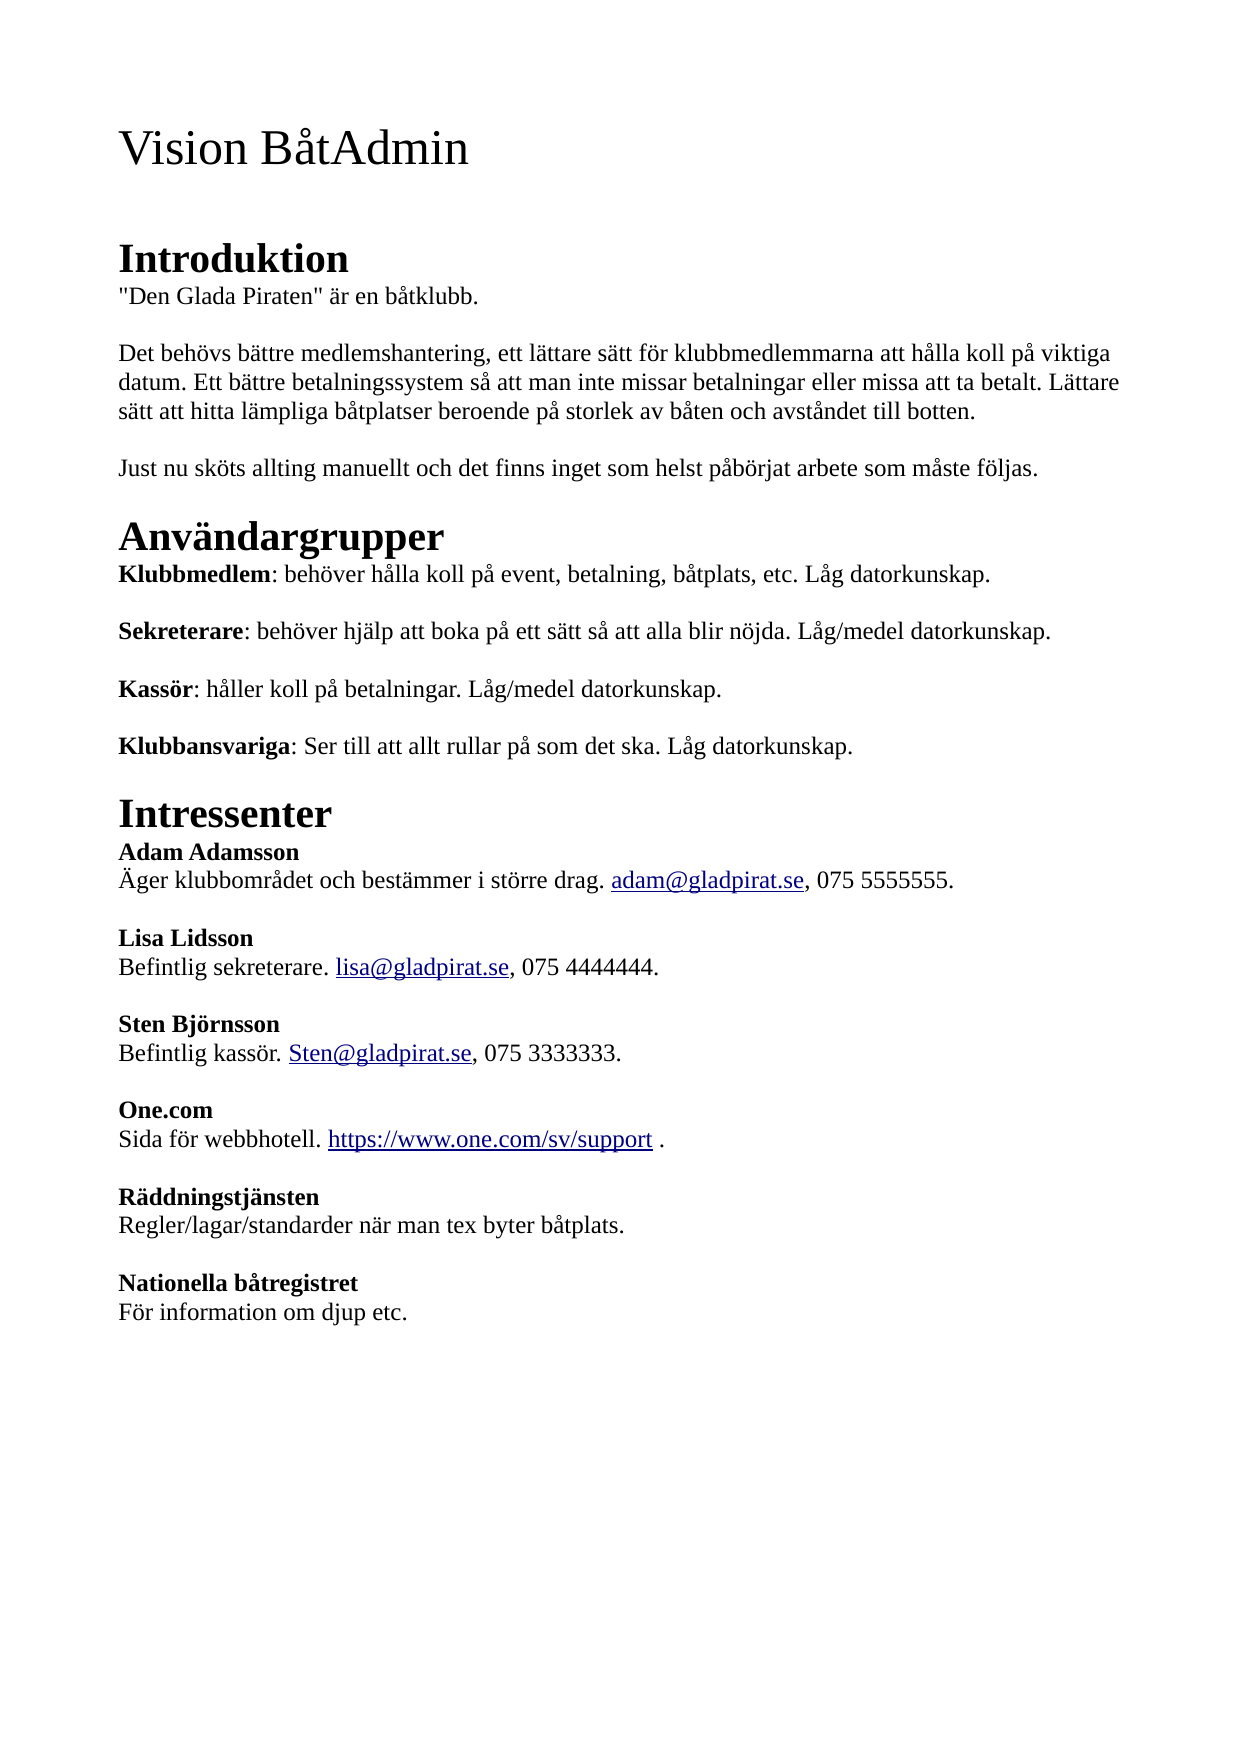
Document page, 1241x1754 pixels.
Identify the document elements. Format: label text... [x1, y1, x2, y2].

text Klubbmedlem: behöver hålla koll på event, betalning, båtplats, etc. Låg datorkunskap. [118, 559, 1122, 588]
text Sten Björnsson Befintlig kassör. Sten@gladpirat.se, 075 3333333. [118, 1009, 1122, 1067]
text Regler/lagar/standarder när man tex byter båtplats. [118, 1211, 1122, 1239]
text Klubbansvariga: Ser till att allt rullar på som det ska. Låg datorkunskap. [118, 731, 1122, 760]
text Vision BåtAdmin [118, 118, 1122, 176]
text Lisa Lidsson Befintlig sekreterare. lisa@gladpirat.se, 075 4444444. [118, 923, 1122, 981]
text Just nu sköts allting manuellt och det finns inget som helst påbörjat arbete som måste följas. [118, 453, 1122, 482]
text One.com Sida för webbhotell. https://www.one.com/sv/support . [118, 1096, 1122, 1153]
text Nationella båtregistret [118, 1268, 1122, 1297]
text Intressenter [118, 789, 1122, 837]
text Kassör: håller koll på betalningar. Låg/medel datorkunskap. [118, 674, 1122, 703]
text Adam Adamsson Äger klubbområdet och bestämmer i större drag. adam@gladpirat.se, 075 5555555. [118, 837, 1122, 894]
text Användargrupper [118, 482, 1122, 559]
text Räddningstjänsten [118, 1182, 1122, 1211]
text Introduktion [118, 233, 1122, 281]
text För information om djup etc. [118, 1297, 1122, 1326]
text Sekreterare: behöver hjälp att boka på ett sätt så att alla blir nöjda. Låg/medel datorkunskap. [118, 616, 1122, 645]
text "Den Glada Piraten" är en båtklubb. Det behövs bättre medlemshantering, ett lättare sätt för klubbmedlemmarna att hålla koll på viktiga datum. Ett bättre betalningssystem så att man inte missar betalningar eller missa att ta betalt. Lättare sätt att hitta lämpliga båtplatser beroende på storlek av båten och avståndet till botten. [118, 281, 1122, 425]
